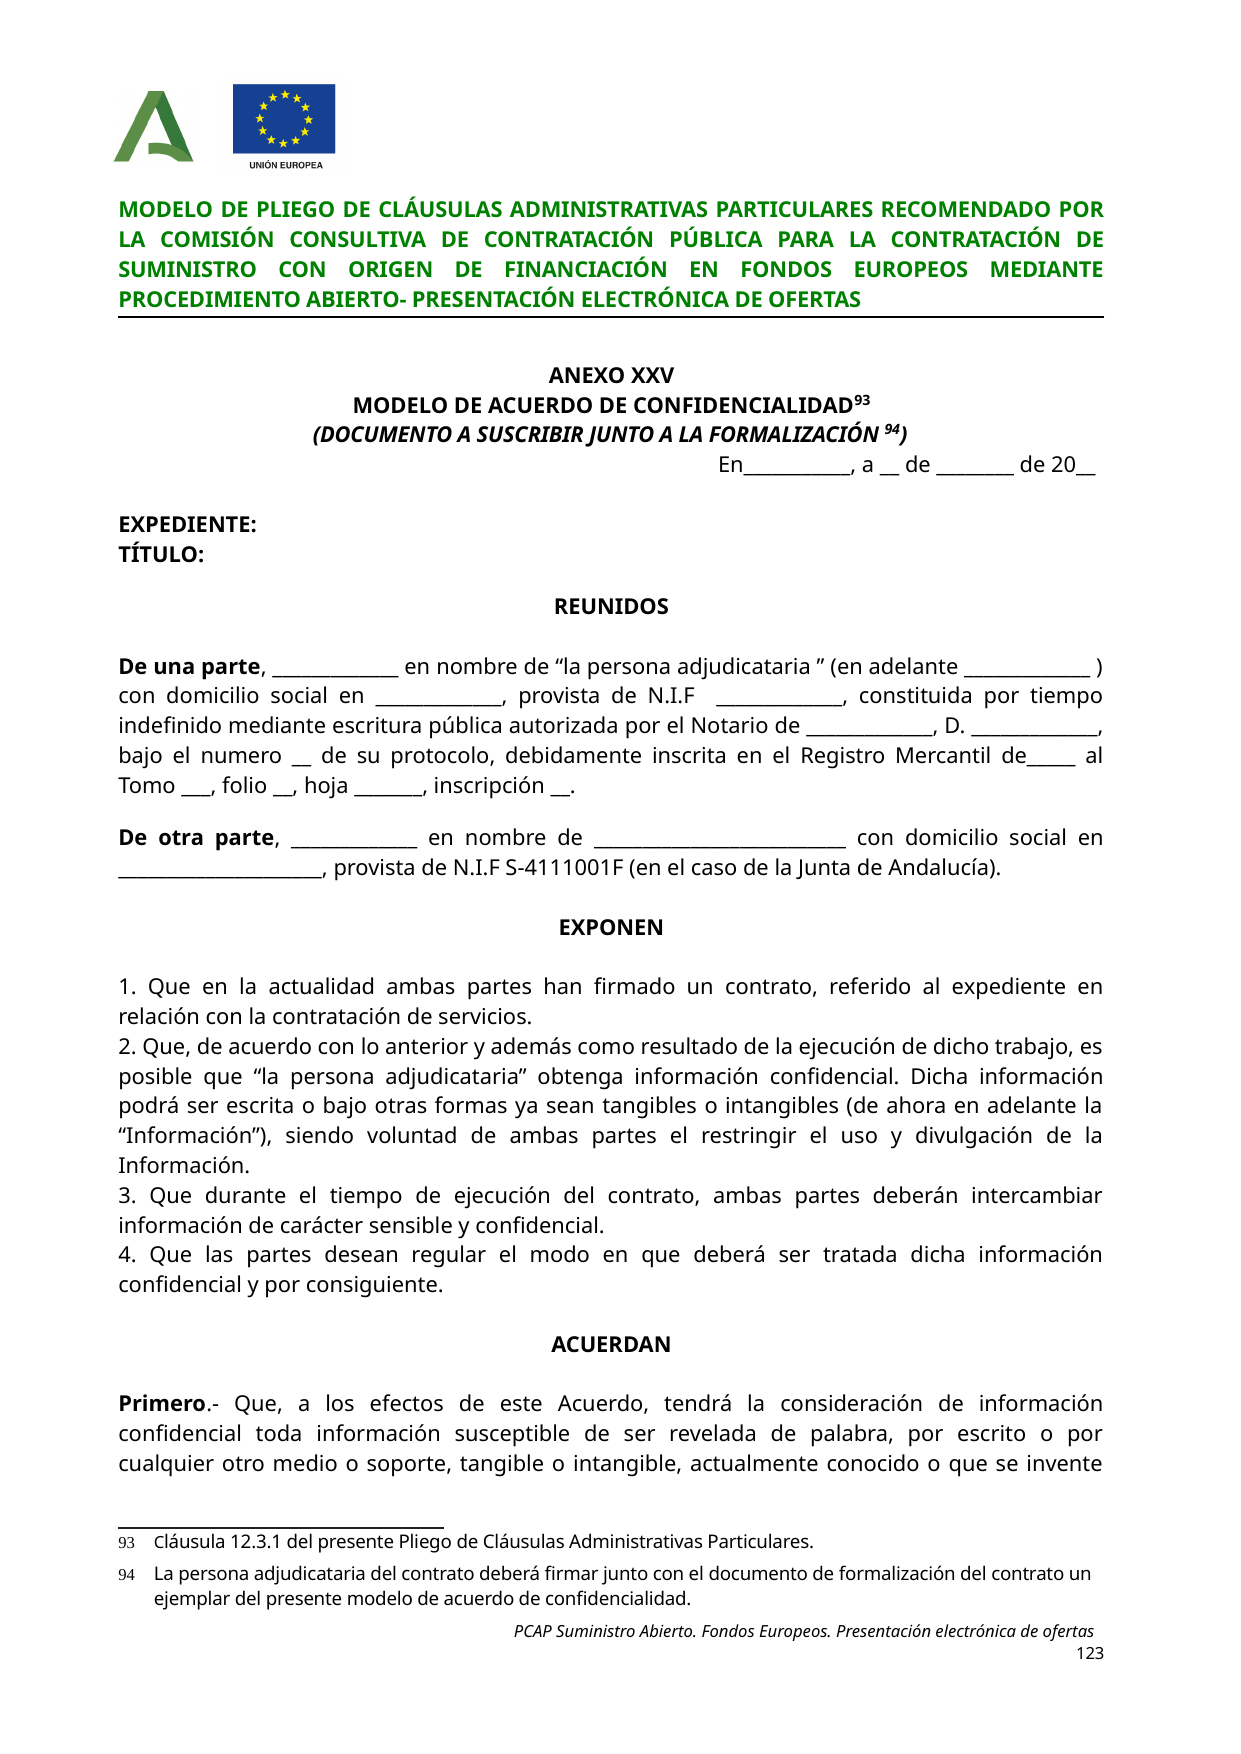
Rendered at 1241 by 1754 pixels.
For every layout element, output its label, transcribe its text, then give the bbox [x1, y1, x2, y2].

text 3. Que durante el tiempo de ejecución del contrato, ambas partes deberán intercambiar información de carácter sensible y confidencial. [118, 1180, 1104, 1239]
text 1. Que en la actualidad ambas partes han firmado un contrato, referido al expediente en relación con la contratación de servicios. [118, 971, 1104, 1031]
text REUNIDOS [118, 591, 1104, 621]
text EXPONEN [118, 912, 1104, 942]
text Primero.- Que, a los efectos de este Acuerdo, tendrá la consideración de información confidencial toda información susceptible de ser revelada de palabra, por escrito o por cualquier otro medio o soporte, tangible o intangible, actualmente conocido o que se invente [118, 1388, 1104, 1478]
text (DOCUMENTO A SUSCRIBIR JUNTO A LA FORMALIZACIÓN ) [118, 419, 1104, 449]
text 2. Que, de acuerdo con lo anterior y además como resultado de la ejecución de dicho trabajo, es posible que “la persona adjudicataria” obtenga información confidencial. Dicha información podrá ser escrita o bajo otras formas ya sean tangibles o intangibles (de ahora en adelante la “Información”), siendo voluntad de ambas partes el restringir el uso y divulgación de la Información. [118, 1031, 1104, 1180]
text MODELO DE PLIEGO DE CLÁUSULAS ADMINISTRATIVAS PARTICULARES RECOMENDADO POR LA COMISIÓN CONSULTIVA DE CONTRATACIÓN PÚBLICA PARA LA CONTRATACIÓN DE SUMINISTRO CON ORIGEN DE FINANCIACIÓN EN FONDOS EUROPEOS MEDIANTE PROCEDIMIENTO ABIERTO- PRESENTACIÓN ELECTRÓNICA DE OFERTAS [118, 194, 1104, 316]
text 4. Que las partes desean regular el modo en que deberá ser tratada dicha información confidencial y por consiguiente. [118, 1239, 1104, 1299]
picture [221, 78, 347, 176]
text MODELO DE ACUERDO DE CONFIDENCIALIDAD [118, 390, 1104, 419]
text ANEXO XXV [118, 360, 1104, 390]
text TÍTULO: [118, 539, 1104, 568]
text ACUERDAN [118, 1329, 1104, 1359]
text En___________, a __ de ________ de 20__ [118, 449, 1104, 479]
text La persona adjudicataria del contrato deberá firmar junto con el documento de formalización del contrato un ejemplar del presente modelo de acuerdo de confidencialidad. [118, 1560, 1104, 1611]
picture [109, 86, 198, 166]
text Cláusula 12.3.1 del presente Pliego de Cláusulas Administrativas Particulares. [118, 1528, 1104, 1554]
text De una parte, _____________ en nombre de “la persona adjudicataria ” (en adelante _____________ ) con domicilio social en _____________, provista de N.I.F _____________, constituida por tiempo indefinido mediante escritura pública autorizada por el Notario de _____________, D. _____________, bajo el numero __ de su protocolo, debidamente inscrita en el Registro Mercantil de_____ al Tomo ___, folio __, hoja _______, inscripción __. [118, 651, 1104, 800]
text De otra parte, _____________ en nombre de __________________________ con domicilio social en _____________________, provista de N.I.F S-4111001F (en el caso de la Junta de Andalucía). [118, 822, 1104, 882]
text EXPEDIENTE: [118, 509, 1104, 539]
